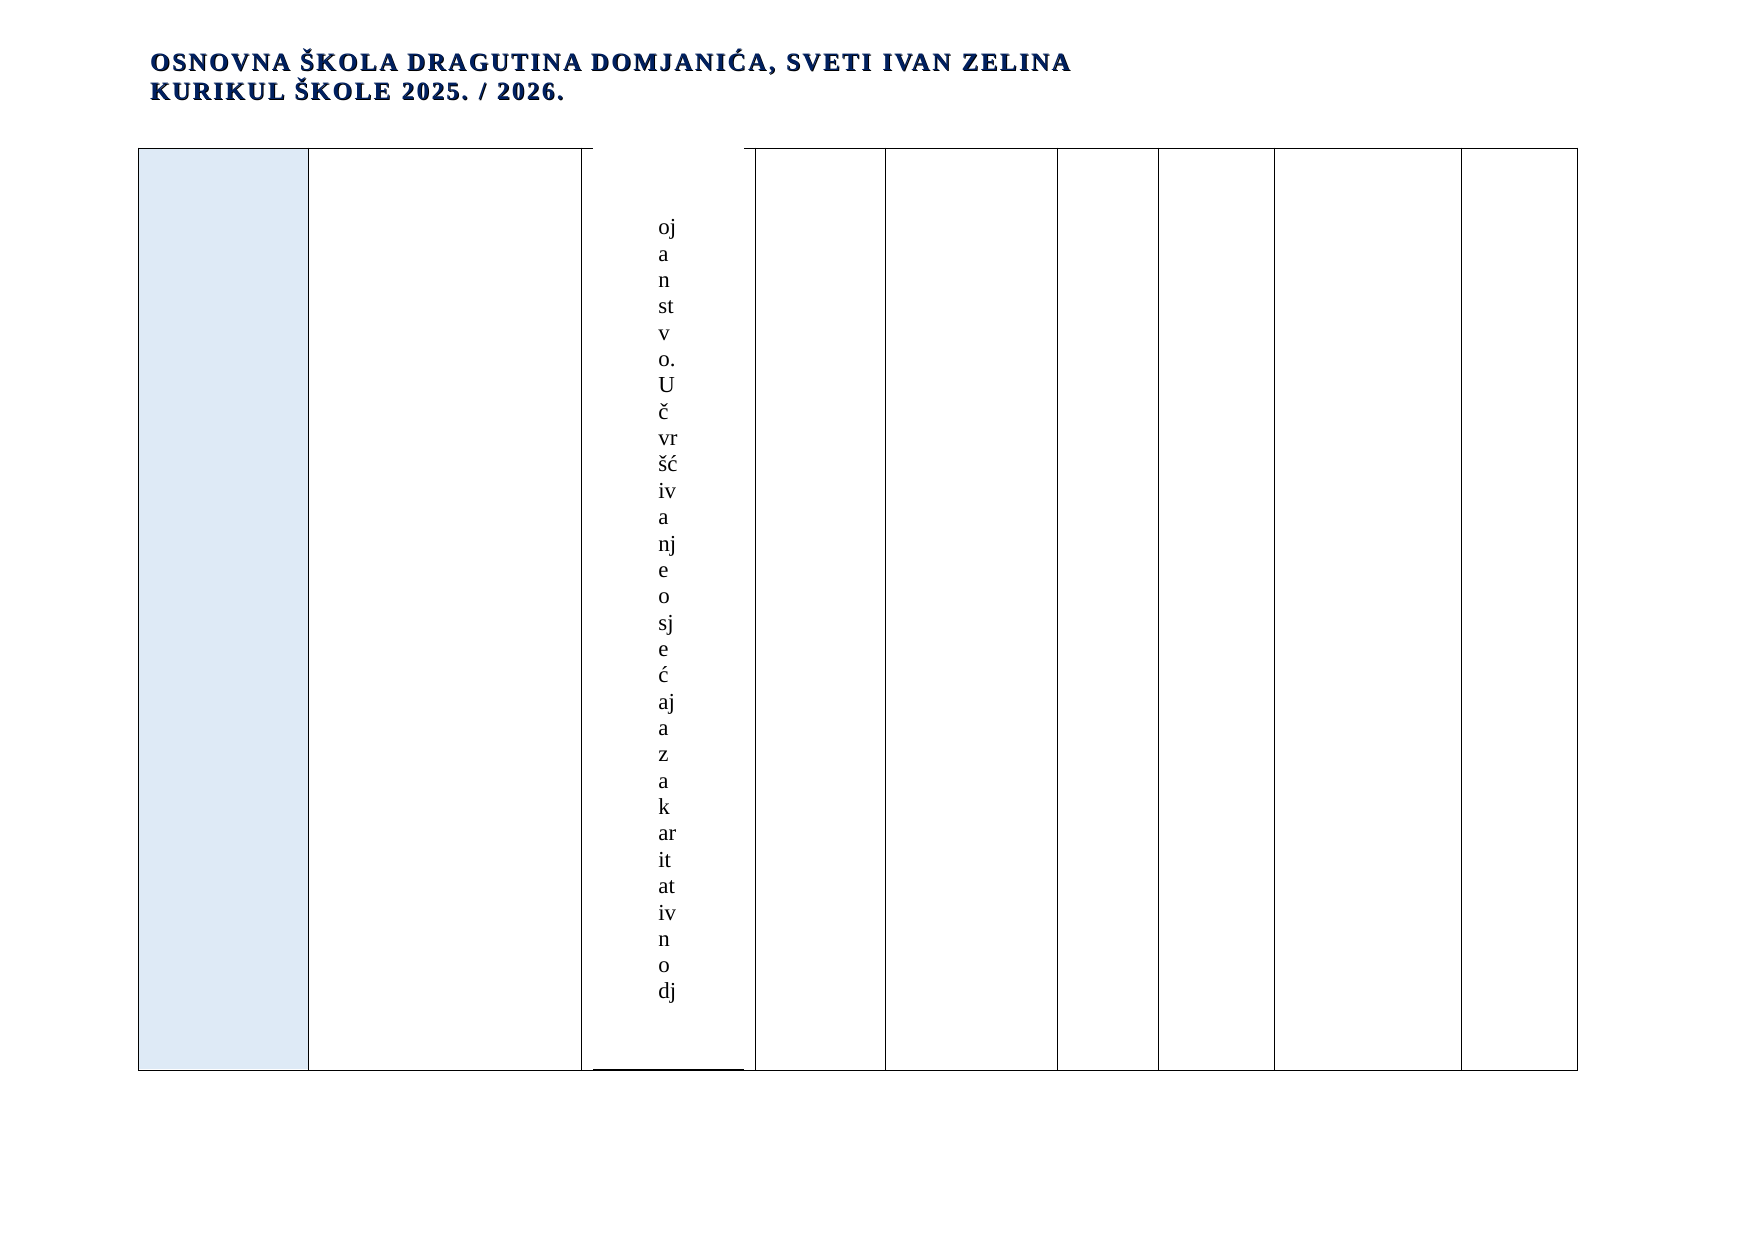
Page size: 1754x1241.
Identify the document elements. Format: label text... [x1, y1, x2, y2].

table_cell [309, 149, 581, 1069]
table_cell [582, 149, 593, 1069]
table_cell ojanstvo. Učvršćivanje osjećaja za karitativno dj [594, 149, 743, 1068]
table_cell [756, 149, 885, 1069]
table_cell [886, 149, 1057, 1069]
table_cell [1159, 149, 1274, 1069]
table_cell [1462, 149, 1577, 1069]
table_cell [744, 149, 755, 1069]
table_cell [1275, 149, 1461, 1069]
table_cell [1058, 149, 1158, 1069]
table_cell [139, 149, 308, 1069]
